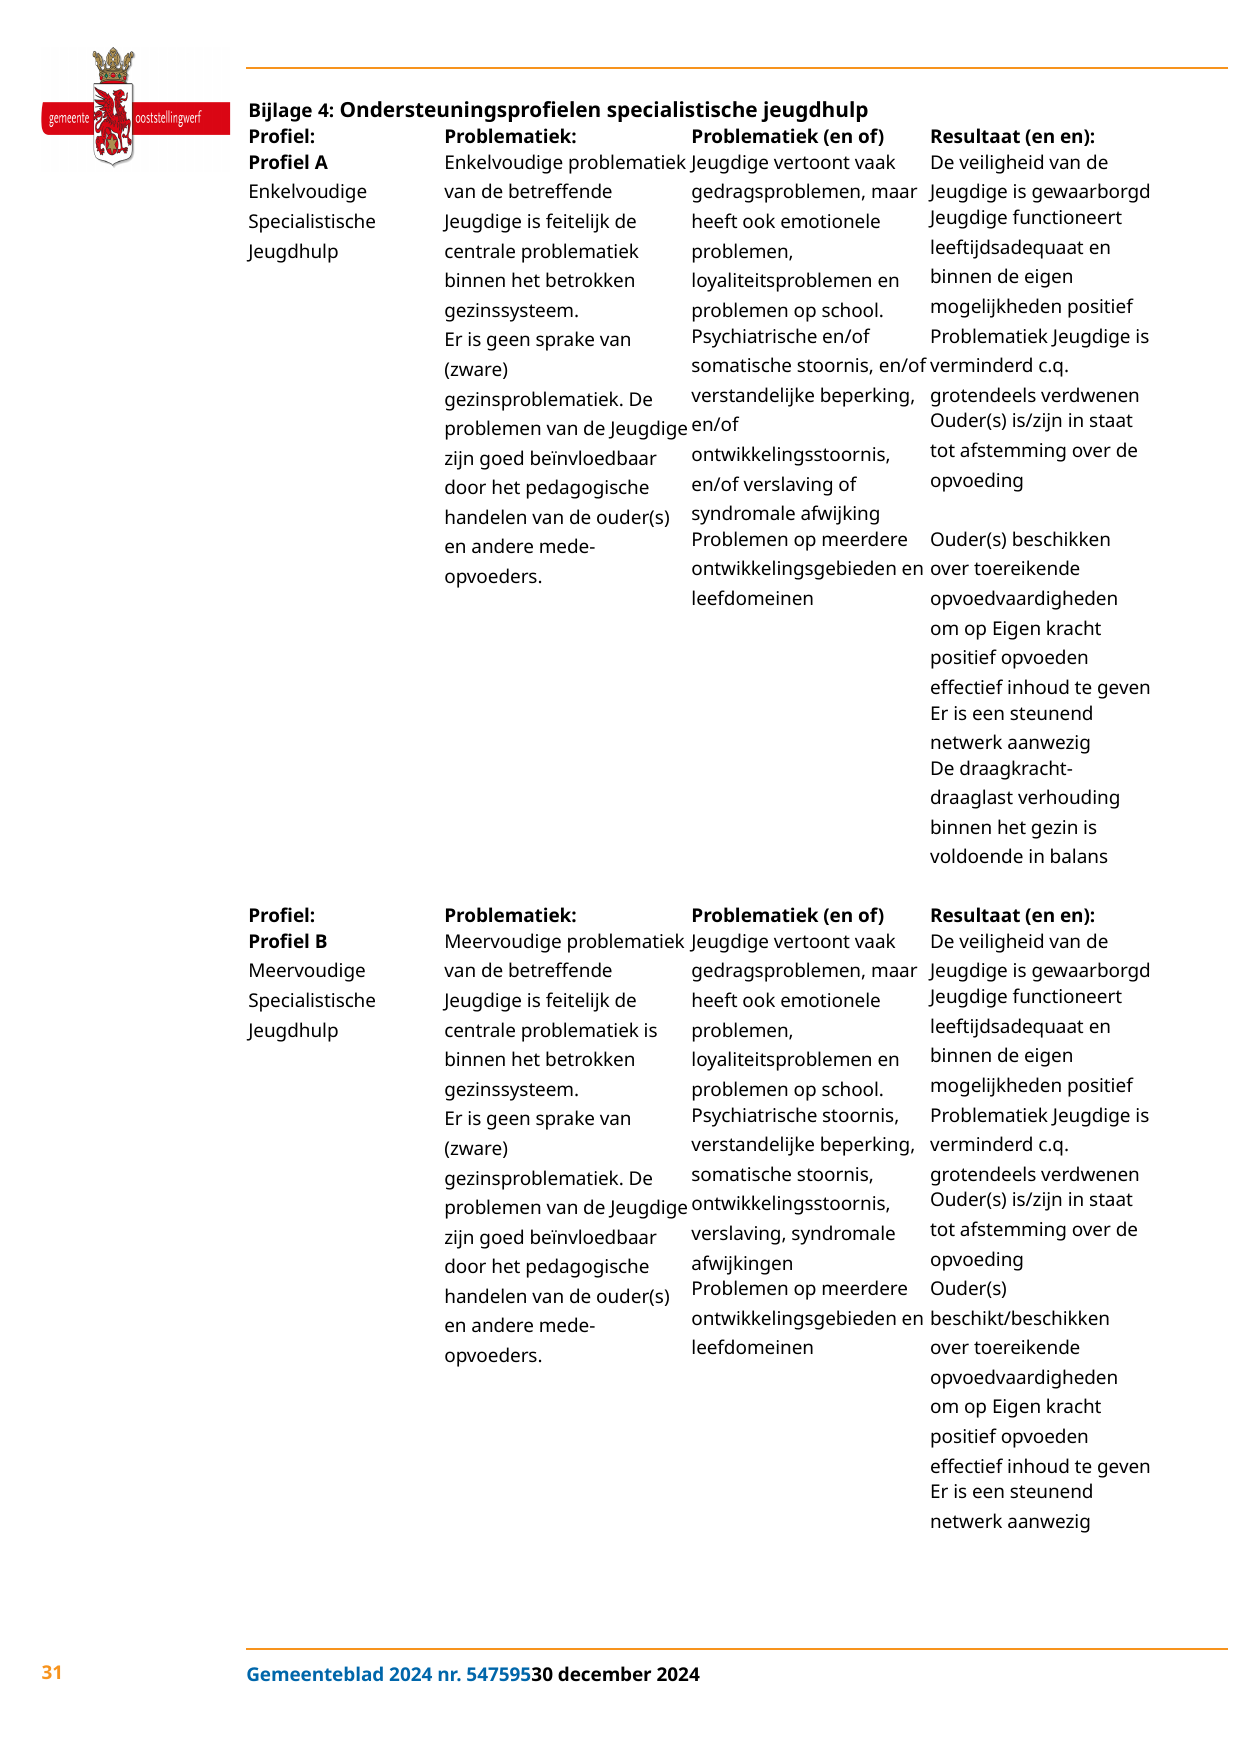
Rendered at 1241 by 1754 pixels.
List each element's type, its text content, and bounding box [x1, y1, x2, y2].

table_cell Jeugdige vertoont vaak gedragsproblemen, maar heeft ook emotionele problemen, loyaliteitsproblemen en problemen op school. [691, 149, 930, 323]
table_cell De draagkracht- draaglast verhouding binnen het gezin is voldoende in balans [930, 755, 1152, 869]
table_cell Jeugdige vertoont vaak gedragsproblemen, maar heeft ook emotionele problemen, loyaliteitsproblemen en problemen op school. [691, 928, 930, 1102]
table_cell Profiel A Enkelvoudige Specialistische Jeugdhulp [248, 149, 444, 869]
table_cell Problemen op meerdere ontwikkelingsgebieden en leefdomeinen [691, 526, 930, 869]
table_cell Er is een steunend netwerk aanwezig [930, 700, 1152, 755]
picture [41, 47, 231, 172]
table_header Resultaat (en en): [930, 903, 1152, 928]
table_cell De veiligheid van de Jeugdige is gewaarborgd [930, 928, 1152, 983]
table_header Profiel: [248, 124, 444, 149]
table_cell Jeugdige functioneert leeftijdsadequaat en binnen de eigen mogelijkheden positief [930, 984, 1152, 1102]
table_cell Ouder(s) beschikt/beschikken over toereikende opvoedvaardigheden om op Eigen kracht positief opvoeden effectief inhoud te geven [930, 1275, 1152, 1479]
table_cell Problematiek Jeugdige is verminderd c.q. grotendeels verdwenen [930, 1102, 1152, 1187]
table_cell Psychiatrische stoornis, verstandelijke beperking, somatische stoornis, ontwikkelingsstoornis, verslaving, syndromale afwijkingen [691, 1102, 930, 1275]
table_cell Psychiatrische en/of somatische stoornis, en/of verstandelijke beperking, en/of ontwikkelingsstoornis, en/of verslaving of syndromale afwijking [691, 323, 930, 526]
table_cell Meervoudige problematiek van de betreffende Jeugdige is feitelijk de centrale problematiek is binnen het betrokken gezinssysteem. Er is geen sprake van (zware) gezinsproblematiek. De problemen van de Jeugdige zijn goed beïnvloedbaar door het pedagogische handelen van de ouder(s) en andere mede-opvoeders. [444, 928, 691, 1534]
table_cell Ouder(s) is/zijn in staat tot afstemming over de opvoeding [930, 1187, 1152, 1275]
table_header Problematiek (en of) [691, 903, 930, 928]
table_cell De veiligheid van de Jeugdige is gewaarborgd [930, 149, 1152, 204]
table_header Problematiek (en of) [691, 124, 930, 149]
text Bijlage 4: Ondersteuningsprofielen specialistische jeugdhulp [248, 95, 1152, 123]
table_header Resultaat (en en): [930, 124, 1152, 149]
table_cell Er is een steunend netwerk aanwezig [930, 1479, 1152, 1534]
table_cell Problematiek Jeugdige is verminderd c.q. grotendeels verdwenen [930, 323, 1152, 408]
table_header Problematiek: [444, 903, 691, 928]
table_cell Jeugdige functioneert leeftijdsadequaat en binnen de eigen mogelijkheden positief [930, 205, 1152, 323]
table_cell Problemen op meerdere ontwikkelingsgebieden en leefdomeinen [691, 1275, 930, 1534]
table_header Profiel: [248, 903, 444, 928]
table_header Problematiek: [444, 124, 691, 149]
table_cell Ouder(s) is/zijn in staat tot afstemming over de opvoeding [930, 408, 1152, 526]
table_cell Profiel B Meervoudige Specialistische Jeugdhulp [248, 928, 444, 1534]
table_cell Ouder(s) beschikken over toereikende opvoedvaardigheden om op Eigen kracht positief opvoeden effectief inhoud te geven [930, 526, 1152, 700]
table_cell Enkelvoudige problematiek van de betreffende Jeugdige is feitelijk de centrale problematiek binnen het betrokken gezinssysteem. Er is geen sprake van (zware) gezinsproblematiek. De problemen van de Jeugdige zijn goed beïnvloedbaar door het pedagogische handelen van de ouder(s) en andere mede-opvoeders. [444, 149, 691, 869]
